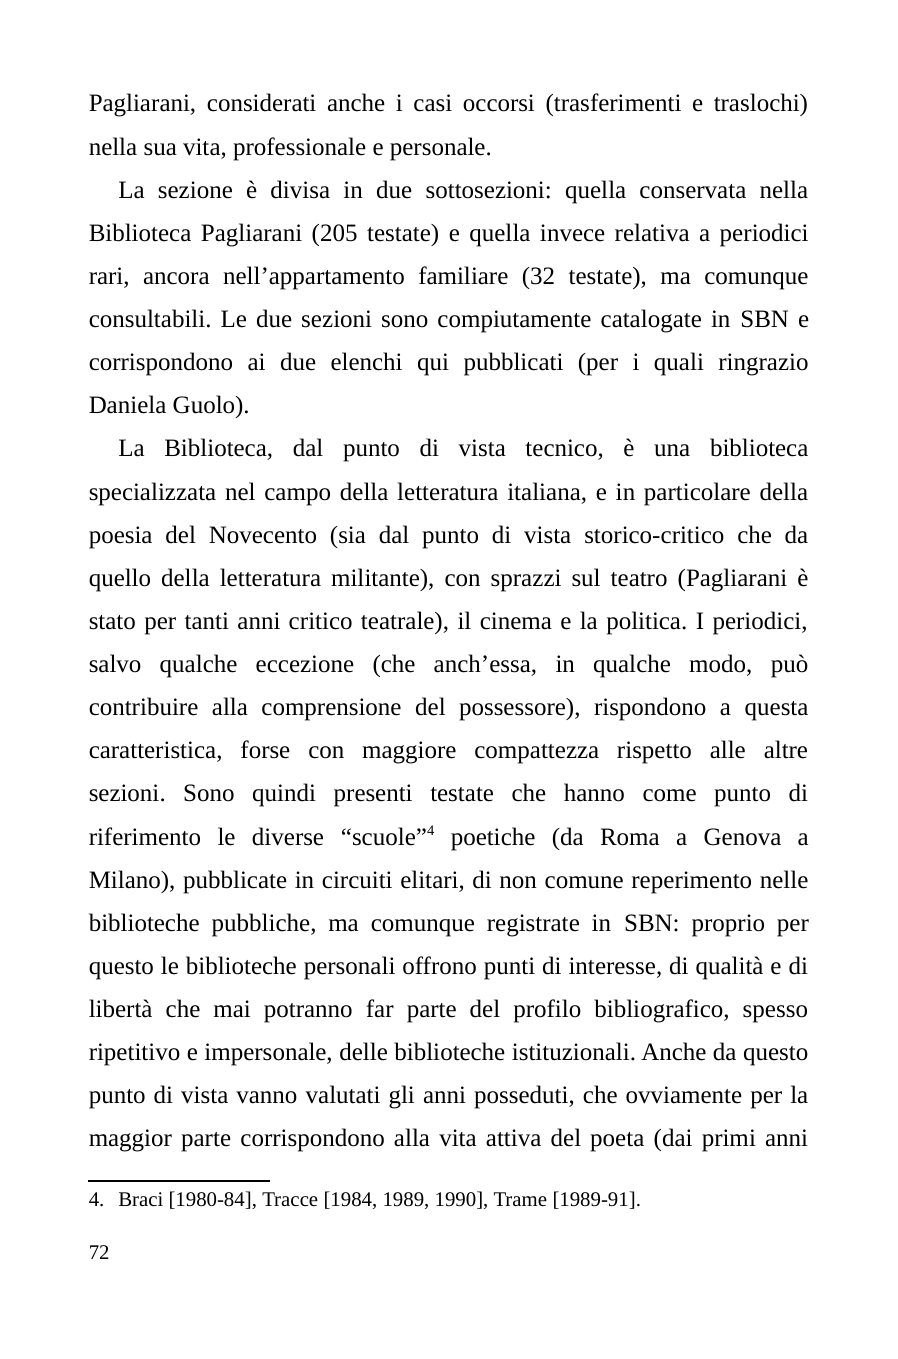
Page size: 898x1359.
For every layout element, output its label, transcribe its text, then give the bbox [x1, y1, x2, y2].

text Pagliarani, considerati anche i casi occorsi (trasferimenti e traslochi) nella sua vita, professionale e personale. [88, 88, 809, 160]
text La Biblioteca, dal punto di vista tecnico, è una biblioteca specializzata nel campo della letteratura italiana, e in particolare della poesia del Novecento (sia dal punto di vista storico-critico che da quello della letteratura militante), con sprazzi sul teatro (Pagliarani è stato per tanti anni critico teatrale), il cinema e la politica. I periodici, salvo qualche eccezione (che anch’essa, in qualche modo, può contribuire alla comprensione del possessore), rispondono a questa caratteristica, forse con maggiore compattezza rispetto alle altre sezioni. Sono quindi presenti testate che hanno come punto di riferimento le diverse “scuole” poetiche (da Roma a Genova a Milano), pubblicate in circuiti elitari, di non comune reperimento nelle biblioteche pubbliche, ma comunque registrate in Sbn: proprio per questo le biblioteche personali offrono punti di interesse, di qualità e di libertà che mai potranno far parte del profilo bibliografico, spesso ripetitivo e impersonale, delle biblioteche istituzionali. Anche da questo punto di vista vanno valutati gli anni posseduti, che ovviamente per la maggior parte corrispondono alla vita attiva del poeta (dai primi anni [88, 433, 809, 1152]
text Braci [1980-84], Tracce [1984, 1989, 1990], Trame [1989-91]. [88, 1187, 809, 1211]
text La sezione è divisa in due sottosezioni: quella conservata nella Biblioteca Pagliarani (205 testate) e quella invece relativa a periodici rari, ancora nell’appartamento familiare (32 testate), ma comunque consultabili. Le due sezioni sono compiutamente catalogate in Sbn e corrispondono ai due elenchi qui pubblicati (per i quali ringrazio Daniela Guolo). [88, 175, 809, 419]
